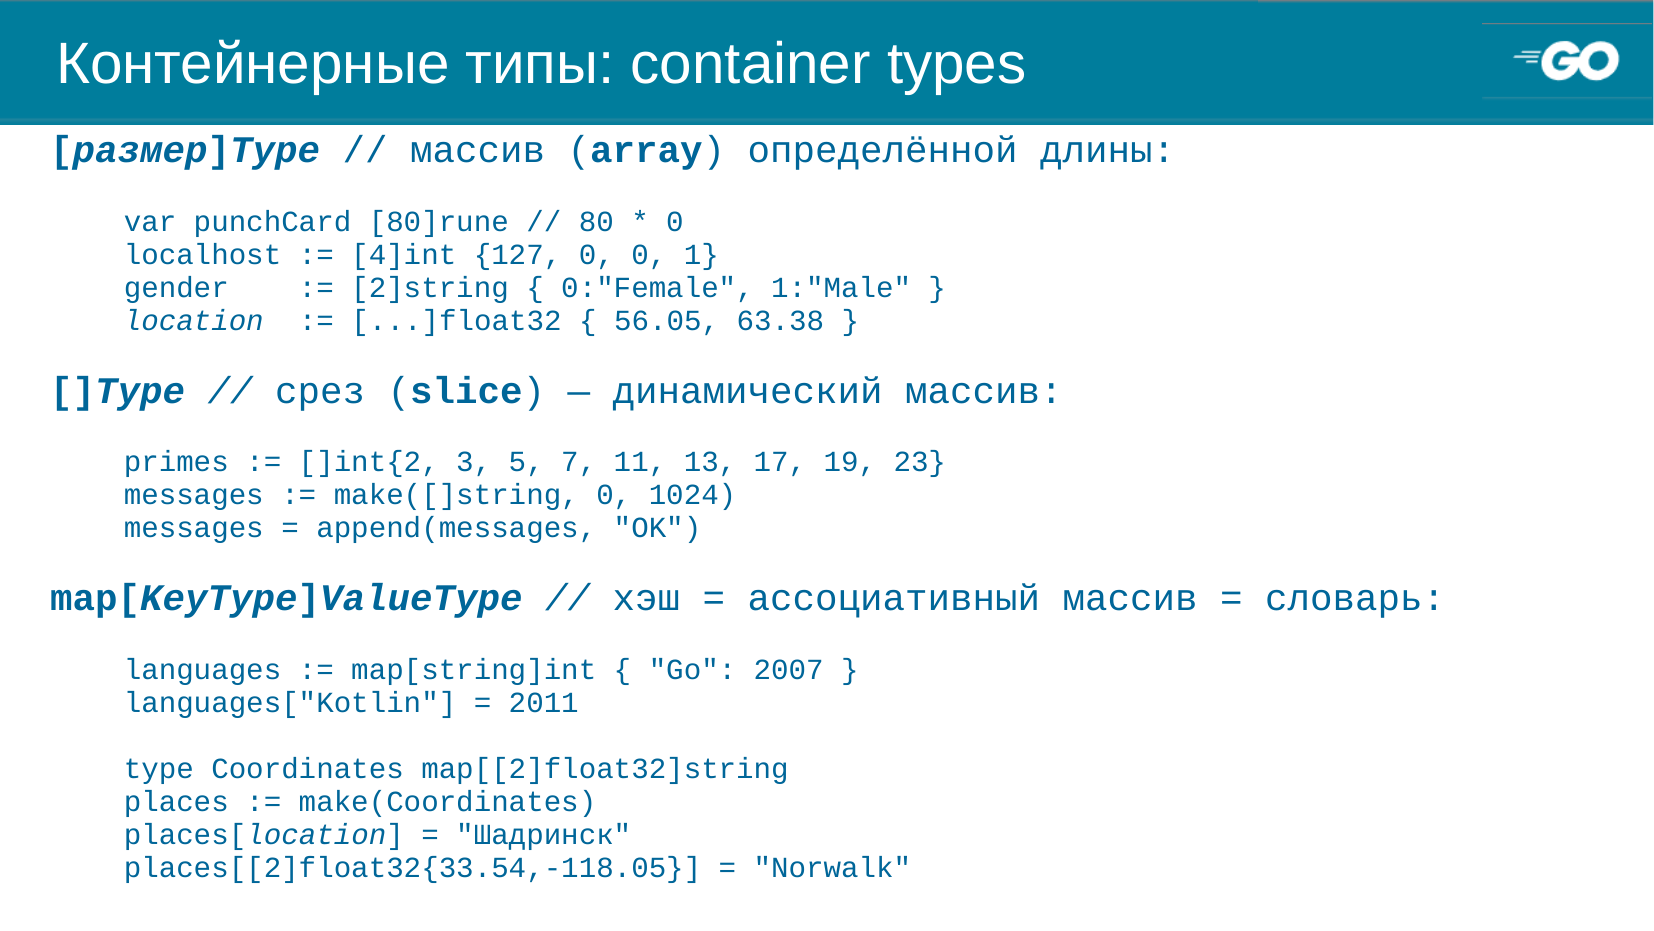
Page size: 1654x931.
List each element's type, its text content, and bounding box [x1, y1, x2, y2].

picture [1542, 41, 1619, 81]
text_box Контейнерные типы: container types [41, 23, 1495, 104]
text_box [размер]Type // массив (array) определённой длины: var punchCard [80]rune // 80 * 0 localhost := [4]int {127, 0, 0, 1} gender := [2]string { 0:"Female", 1:"Male" } location := [...]float32 { 56.05, 63.38 } []Type // срез (slice) — динамический массив: primes := []int{2, 3, 5, 7, 11, 13, 17, 19, 23} messages := make([]string, 0, 1024) messages = append(messages, "OK") map[KeyType]ValueType // хэш = ассоциативный массив = словарь: languages := map[string]int { "Go": 2007 } languages["Kotlin"] = 2011 type Coordinates map[[2]float32]string places := make(Coordinates) places[location] = "Шадринск" places[[2]float32{33.54,-118.05}] = "Norwalk" [35, 124, 1619, 898]
